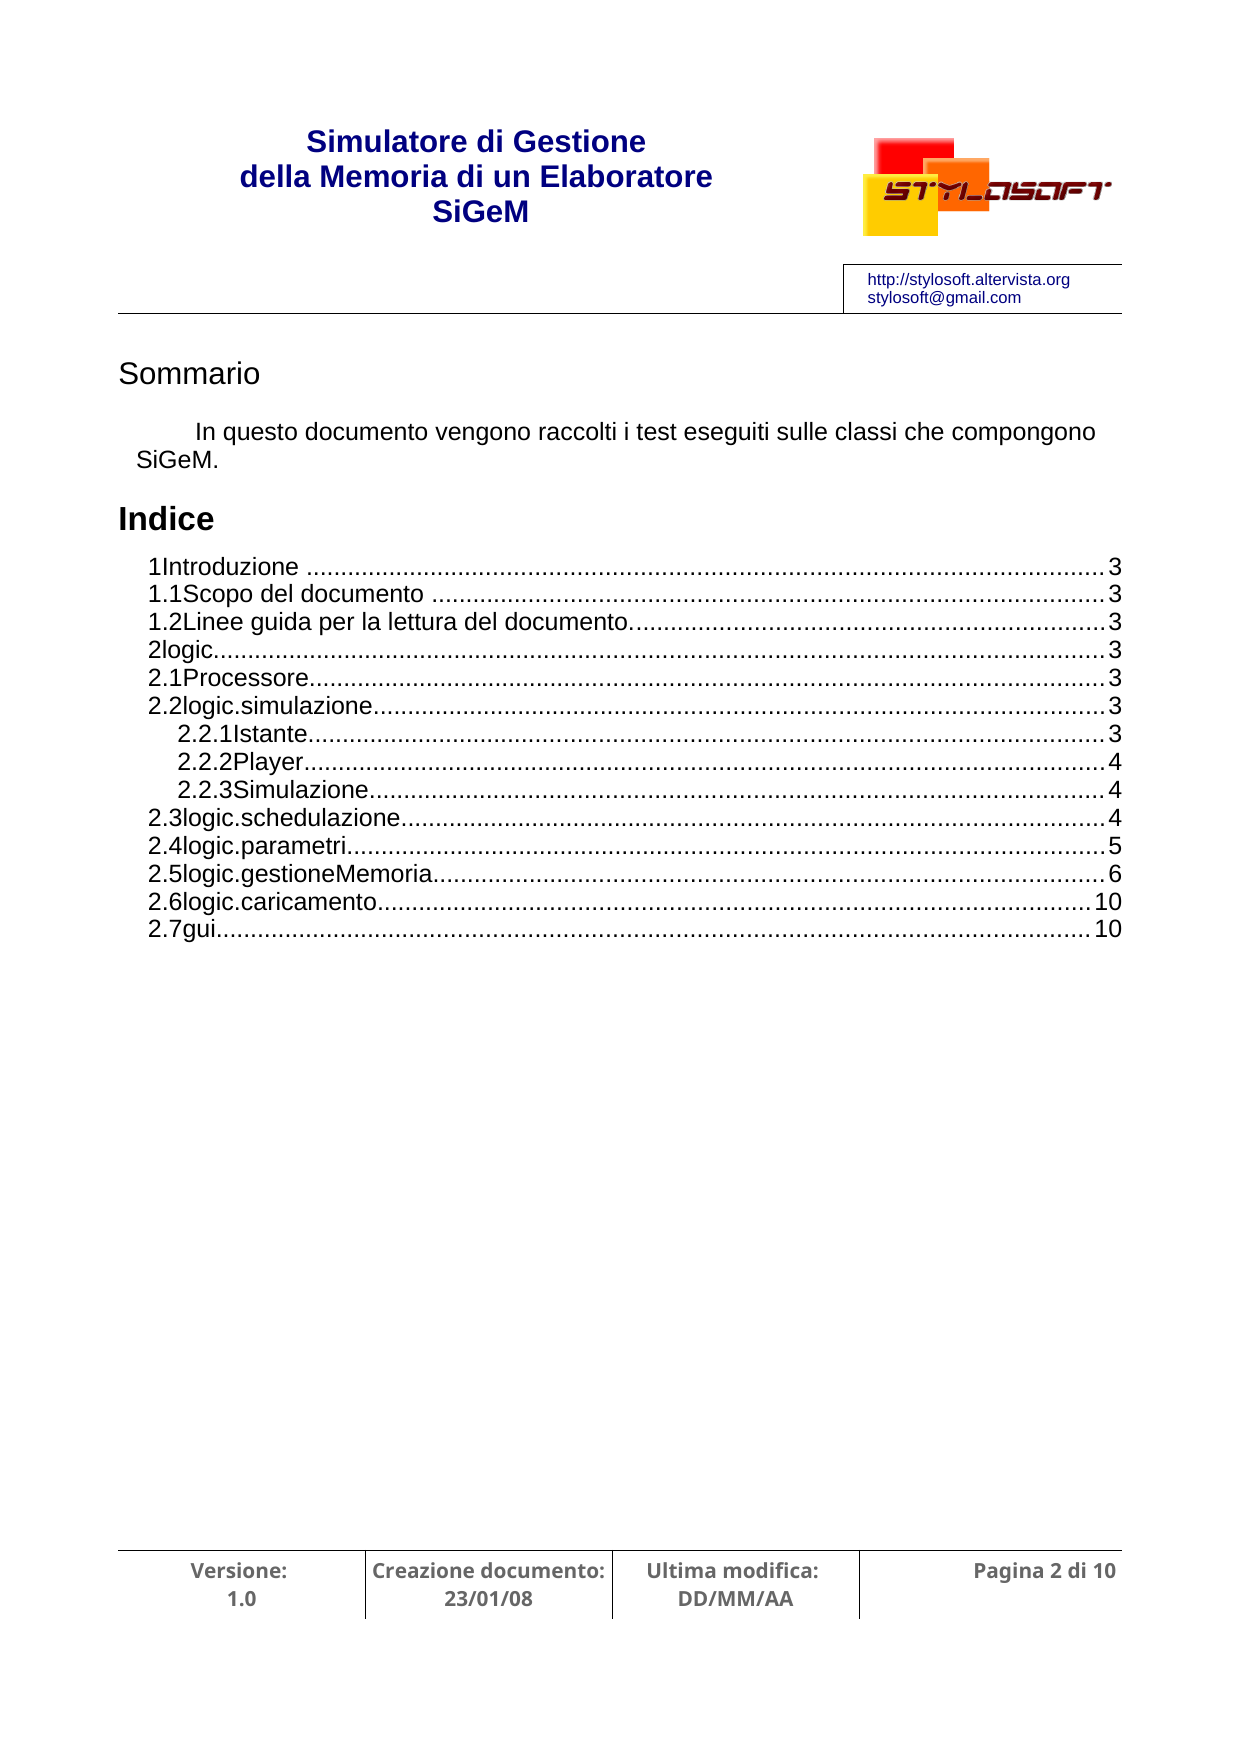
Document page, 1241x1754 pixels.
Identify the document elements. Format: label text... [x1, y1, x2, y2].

text 2.2.3Simulazione 4 [177, 776, 1122, 804]
subtitle Sommario [118, 356, 1122, 391]
text 1.1Scopo del documento 3 [148, 580, 1122, 608]
subtitle Indice [118, 500, 1122, 538]
text 2.2.2Player 4 [177, 748, 1122, 776]
text 2.7gui 10 [148, 915, 1122, 943]
text 2.2logic.simulazione 3 [148, 692, 1122, 720]
text 1Introduzione 3 [148, 552, 1122, 580]
text 2.1Processore 3 [148, 664, 1122, 692]
text 2.2.1Istante 3 [177, 720, 1122, 748]
text 2.5logic.gestioneMemoria 6 [148, 859, 1122, 887]
text 2.3logic.schedulazione 4 [148, 804, 1122, 832]
text 2logic 3 [148, 636, 1122, 664]
text In questo documento vengono raccolti i test eseguiti sulle classi che compongono SiGeM. [136, 418, 1104, 474]
picture [848, 123, 1117, 247]
text 2.4logic.parametri 5 [148, 832, 1122, 859]
text 1.2Linee guida per la lettura del documento. 3 [148, 608, 1122, 636]
text 2.6logic.caricamento 10 [148, 887, 1122, 915]
